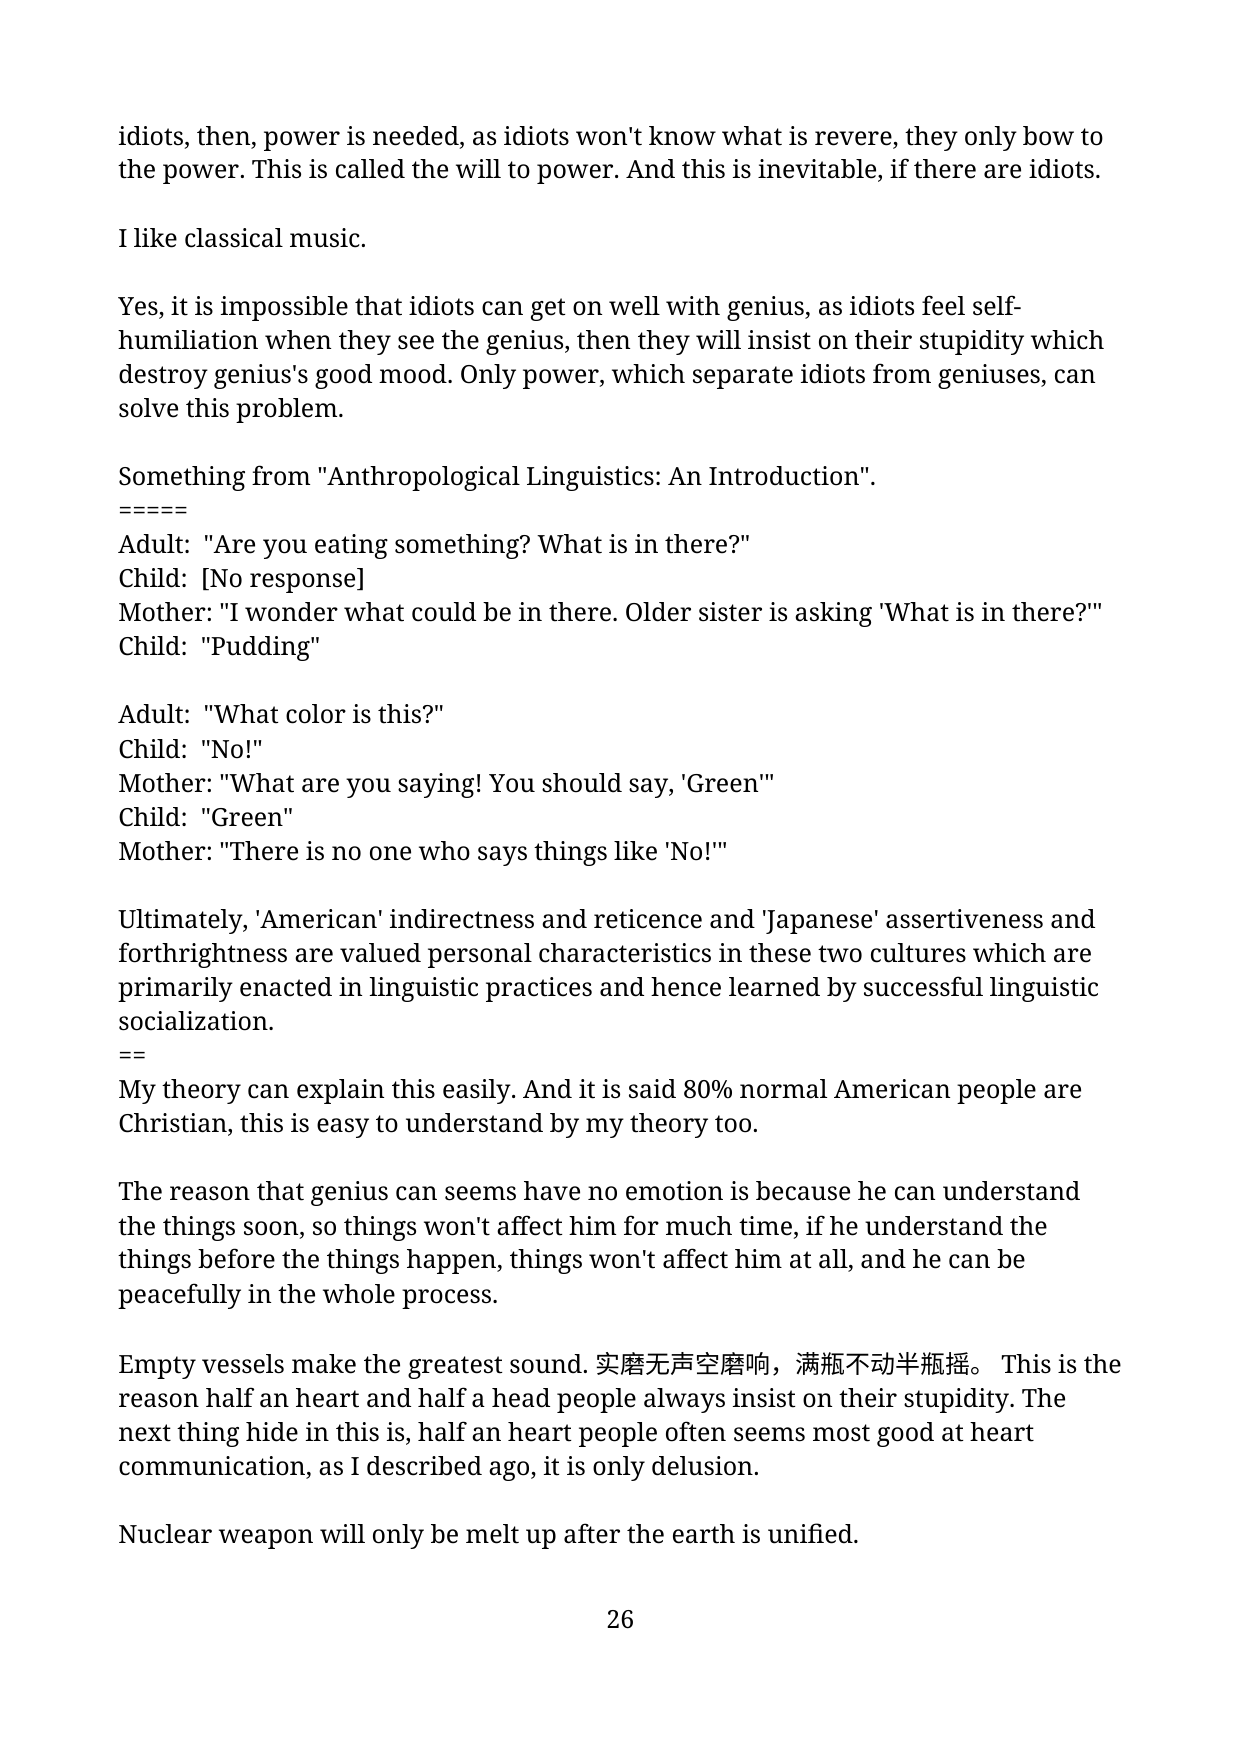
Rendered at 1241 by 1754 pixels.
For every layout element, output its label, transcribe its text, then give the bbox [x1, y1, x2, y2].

text Adult: "Are you eating something? What is in there?" [118, 527, 1122, 561]
text The reason that genius can seems have no emotion is because he can understand the things soon, so things won't affect him for much time, if he understand the things before the things happen, things won't affect him at all, and he can be peacefully in the whole process. [118, 1174, 1122, 1310]
text My theory can explain this easily. And it is said 80% normal American people are Christian, this is easy to understand by my theory too. [118, 1072, 1122, 1140]
text == [118, 1038, 1122, 1072]
text idiots, then, power is needed, as idiots won't know what is revere, they only bow to the power. This is called the will to power. And this is inevitable, if there are idiots. [118, 118, 1122, 186]
text Adult: "What color is this?" [118, 697, 1122, 731]
text Nuclear weapon will only be melt up after the earth is unified. [118, 1517, 1122, 1551]
text Ultimately, 'American' indirectness and reticence and 'Japanese' assertiveness and forthrightness are valued personal characteristics in these two cultures which are primarily enacted in linguistic practices and hence learned by successful linguistic socialization. [118, 902, 1122, 1038]
text Mother: "I wonder what could be in there. Older sister is asking 'What is in there?'" [118, 595, 1122, 629]
text I like classical music. [118, 220, 1122, 254]
text ===== [118, 493, 1122, 527]
text Child: "Green" [118, 799, 1122, 833]
text Child: "No!" [118, 731, 1122, 765]
text Empty vessels make the greatest sound. 实磨无声空磨响，满瓶不动半瓶摇。 This is the reason half an heart and half a head people always insist on their stupidity. The next thing hide in this is, half an heart people often seems most good at heart communication, as I described ago, it is only delusion. [118, 1344, 1122, 1483]
text Child: [No response] [118, 561, 1122, 595]
text Child: "Pudding" [118, 629, 1122, 663]
text Mother: "There is no one who says things like 'No!'" [118, 833, 1122, 867]
text Yes, it is impossible that idiots can get on well with genius, as idiots feel self-humiliation when they see the genius, then they will insist on their stupidity which destroy genius's good mood. Only power, which separate idiots from geniuses, can solve this problem. [118, 288, 1122, 425]
text Mother: "What are you saying! You should say, 'Green'" [118, 765, 1122, 799]
text Something from "Anthropological Linguistics: An Introduction". [118, 459, 1122, 493]
